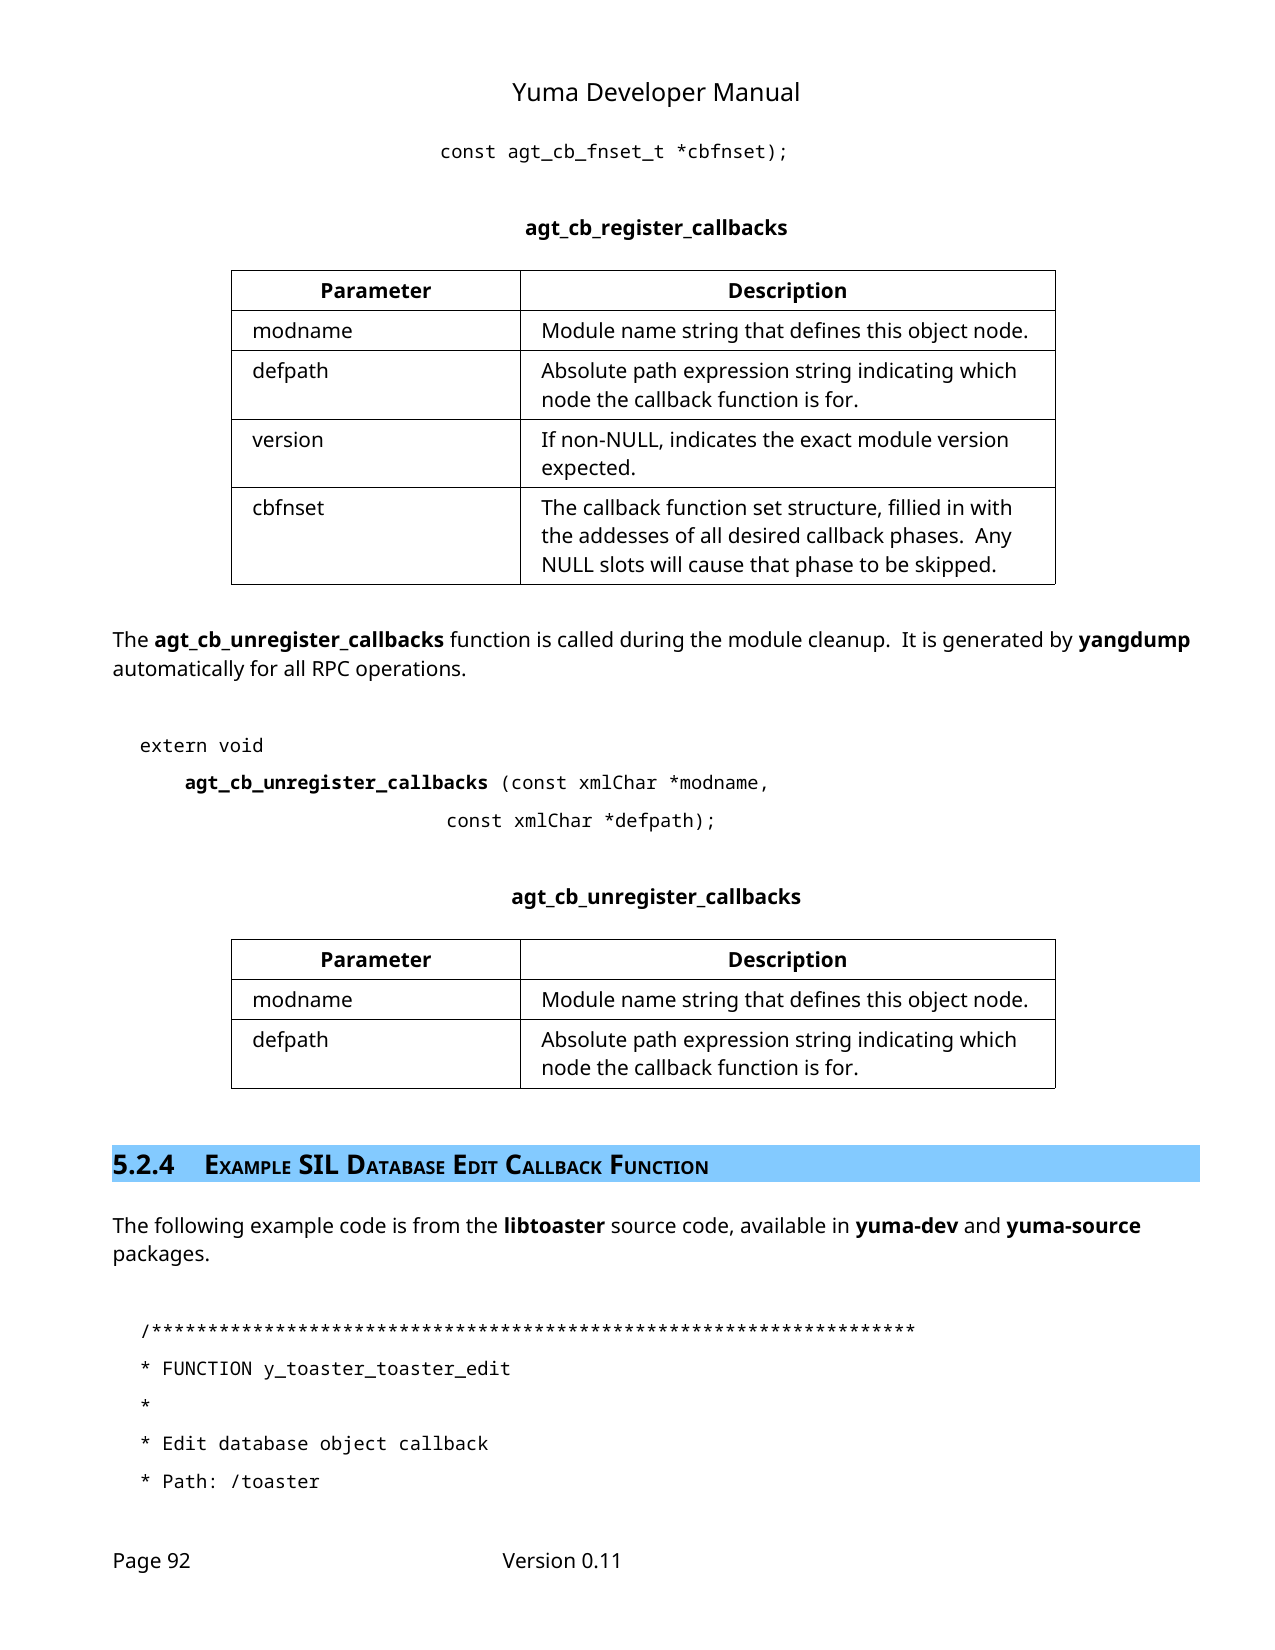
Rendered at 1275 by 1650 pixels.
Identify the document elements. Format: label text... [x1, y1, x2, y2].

text extern void [139, 732, 1200, 758]
text const agt_cb_fnset_t *cbfnset); [139, 138, 1200, 164]
table_cell defpath [232, 1020, 520, 1087]
text * Edit database object callback [139, 1431, 1200, 1456]
table_cell Module name string that defines this object node. [521, 980, 1055, 1019]
table_cell cbfnset [232, 488, 520, 584]
table_cell Absolute path expression string indicating which node the callback function is for. [521, 351, 1055, 419]
text const xmlChar *defpath); [139, 807, 1200, 833]
text The following example code is from the libtoaster source code, available in yuma-dev and yuma-source packages. [112, 1211, 1200, 1268]
table_cell If non-NULL, indicates the exact module version expected. [521, 420, 1055, 487]
text agt_cb_unregister_callbacks (const xmlChar *modname, [139, 769, 1200, 795]
text * Path: /toaster [139, 1468, 1200, 1493]
text /******************************************************************** [139, 1318, 1200, 1343]
table_header Parameter [232, 940, 520, 979]
table_cell The callback function set structure, fillied in with the addesses of all desired callback phases. Any NULL slots will cause that phase to be skipped. [521, 488, 1055, 584]
text * FUNCTION y_toaster_toaster_edit [139, 1356, 1200, 1381]
table_header Parameter [232, 271, 520, 310]
table_cell modname [232, 311, 520, 350]
subtitle agt_cb_unregister_callbacks [127, 882, 1185, 911]
table_cell Absolute path expression string indicating which node the callback function is for. [521, 1020, 1055, 1087]
table_cell version [232, 420, 520, 487]
table_cell defpath [232, 351, 520, 419]
table_header Description [521, 271, 1055, 310]
subtitle agt_cb_register_callbacks [127, 213, 1185, 242]
subtitle Example SIL Database Edit Callback Function [112, 1145, 1200, 1182]
table_cell Module name string that defines this object node. [521, 311, 1055, 350]
text * [139, 1393, 1200, 1418]
table_header Description [521, 940, 1055, 979]
text The agt_cb_unregister_callbacks function is called during the module cleanup. It is generated by yangdump automatically for all RPC operations. [112, 625, 1200, 682]
table_cell modname [232, 980, 520, 1019]
